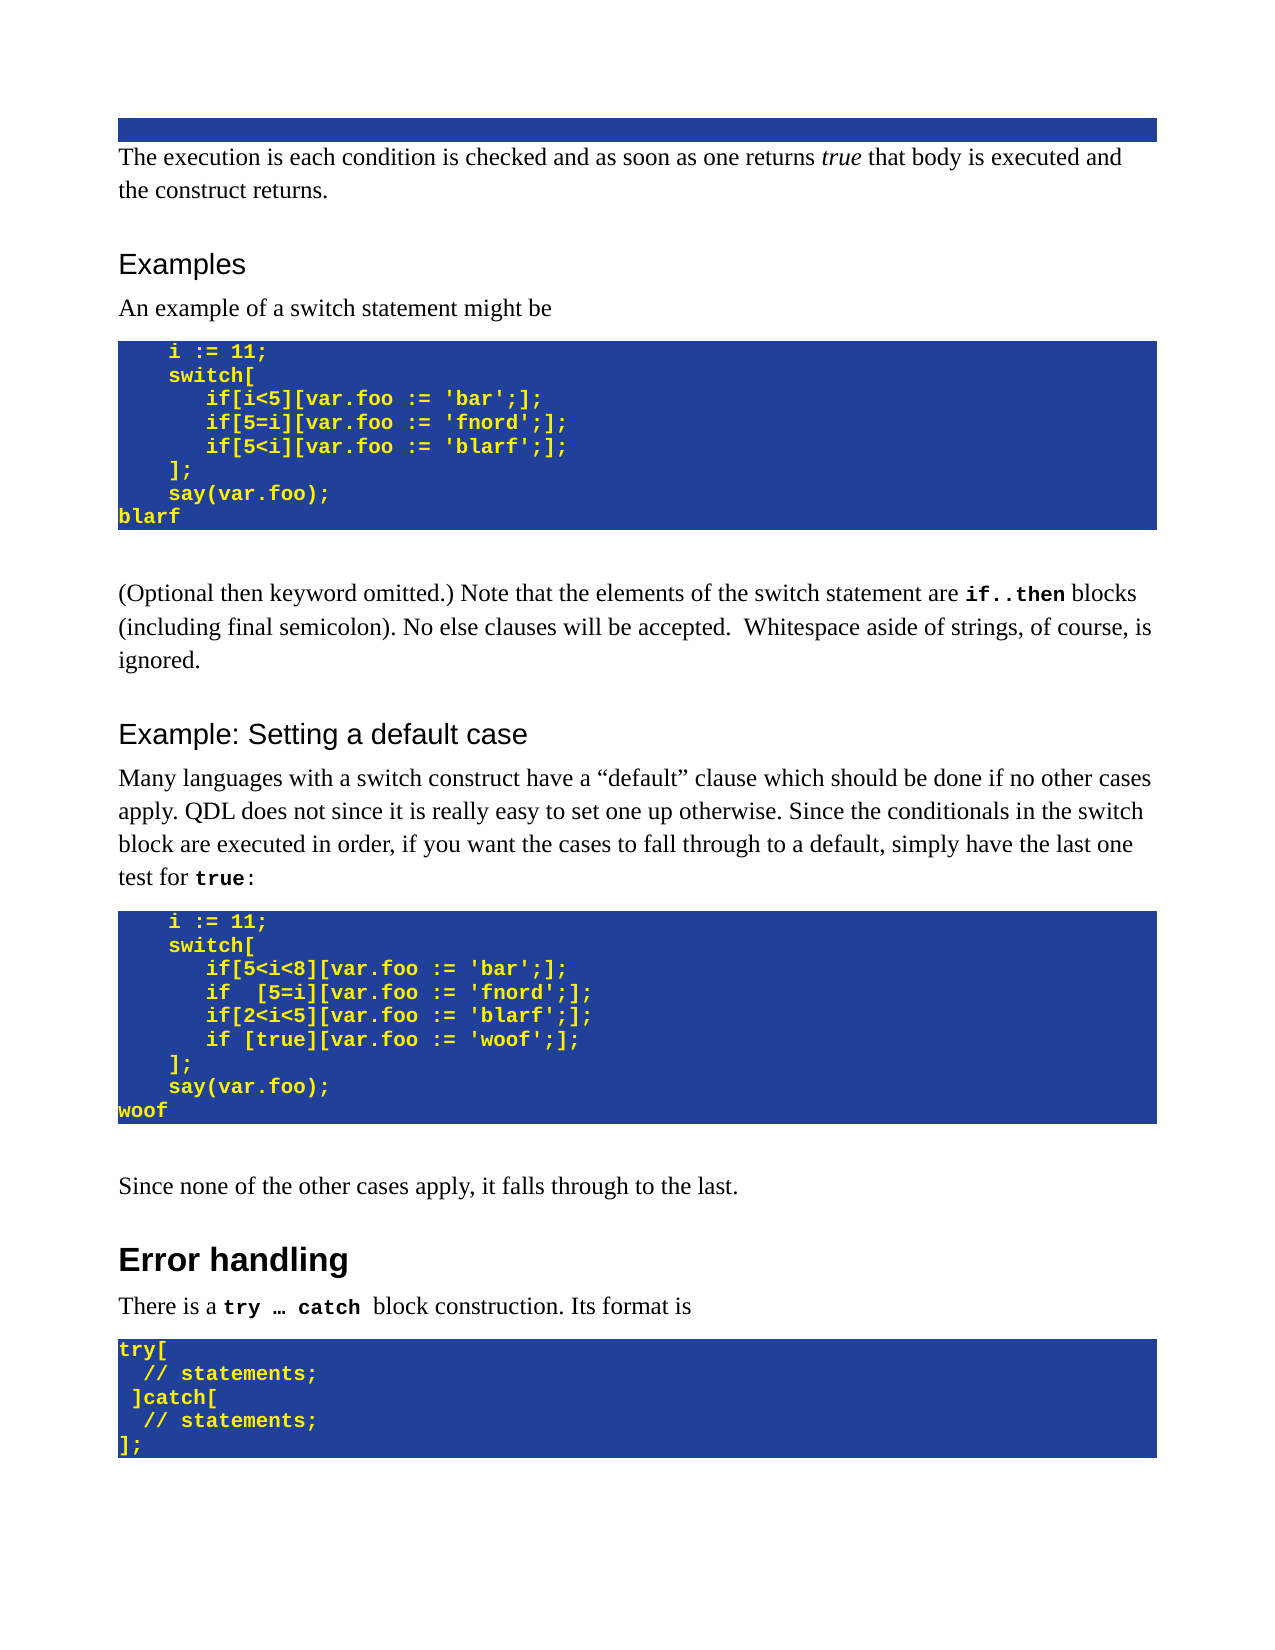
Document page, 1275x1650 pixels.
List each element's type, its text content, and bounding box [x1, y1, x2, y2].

text i := 11; [118, 911, 1157, 934]
text ]; [118, 459, 1157, 483]
text if[i<5][var.foo := 'bar';]; [118, 388, 1157, 412]
text switch[ [118, 934, 1157, 958]
text if[5<i<8][var.foo := 'bar';]; [118, 958, 1157, 982]
text if[5<i][var.foo := 'blarf';]; [118, 436, 1157, 459]
subtitle Examples [118, 247, 1157, 281]
text ]; [118, 1053, 1157, 1076]
text say(var.foo); [118, 1076, 1157, 1100]
text blarf [118, 507, 1157, 530]
subtitle Error handling [118, 1240, 1157, 1278]
text ]catch[ [118, 1387, 1157, 1410]
text i := 11; [118, 341, 1157, 365]
text There is a try … catch block construction. Its format is [118, 1291, 1157, 1321]
text (Optional then keyword omitted.) Note that the elements of the switch statement are if..then blocks (including final semicolon). No else clauses will be accepted. Whitespace aside of strings, of course, is ignored. [118, 578, 1157, 673]
text // statements; [118, 1363, 1157, 1387]
text try[ [118, 1339, 1157, 1363]
text if [true][var.foo := 'woof';]; [118, 1029, 1157, 1053]
text Many languages with a switch construct have a “default” clause which should be done if no other cases apply. QDL does not since it is really easy to set one up otherwise. Since the conditionals in the switch block are executed in order, if you want the cases to fall through to a default, simply have the last one test for true: [118, 763, 1157, 892]
text The execution is each condition is checked and as soon as one returns true that body is executed and the construct returns. [118, 142, 1157, 203]
text say(var.foo); [118, 483, 1157, 507]
text if[2<i<5][var.foo := 'blarf';]; [118, 1006, 1157, 1029]
text if[5=i][var.foo := 'fnord';]; [118, 412, 1157, 436]
text switch[ [118, 365, 1157, 388]
text woof [118, 1100, 1157, 1124]
subtitle Example: Setting a default case [118, 717, 1157, 751]
text An example of a switch statement might be [118, 293, 1157, 322]
text ]; [118, 1434, 1157, 1458]
text if [5=i][var.foo := 'fnord';]; [118, 982, 1157, 1006]
text Since none of the other cases apply, it falls through to the last. [118, 1171, 1157, 1200]
text // statements; [118, 1410, 1157, 1434]
